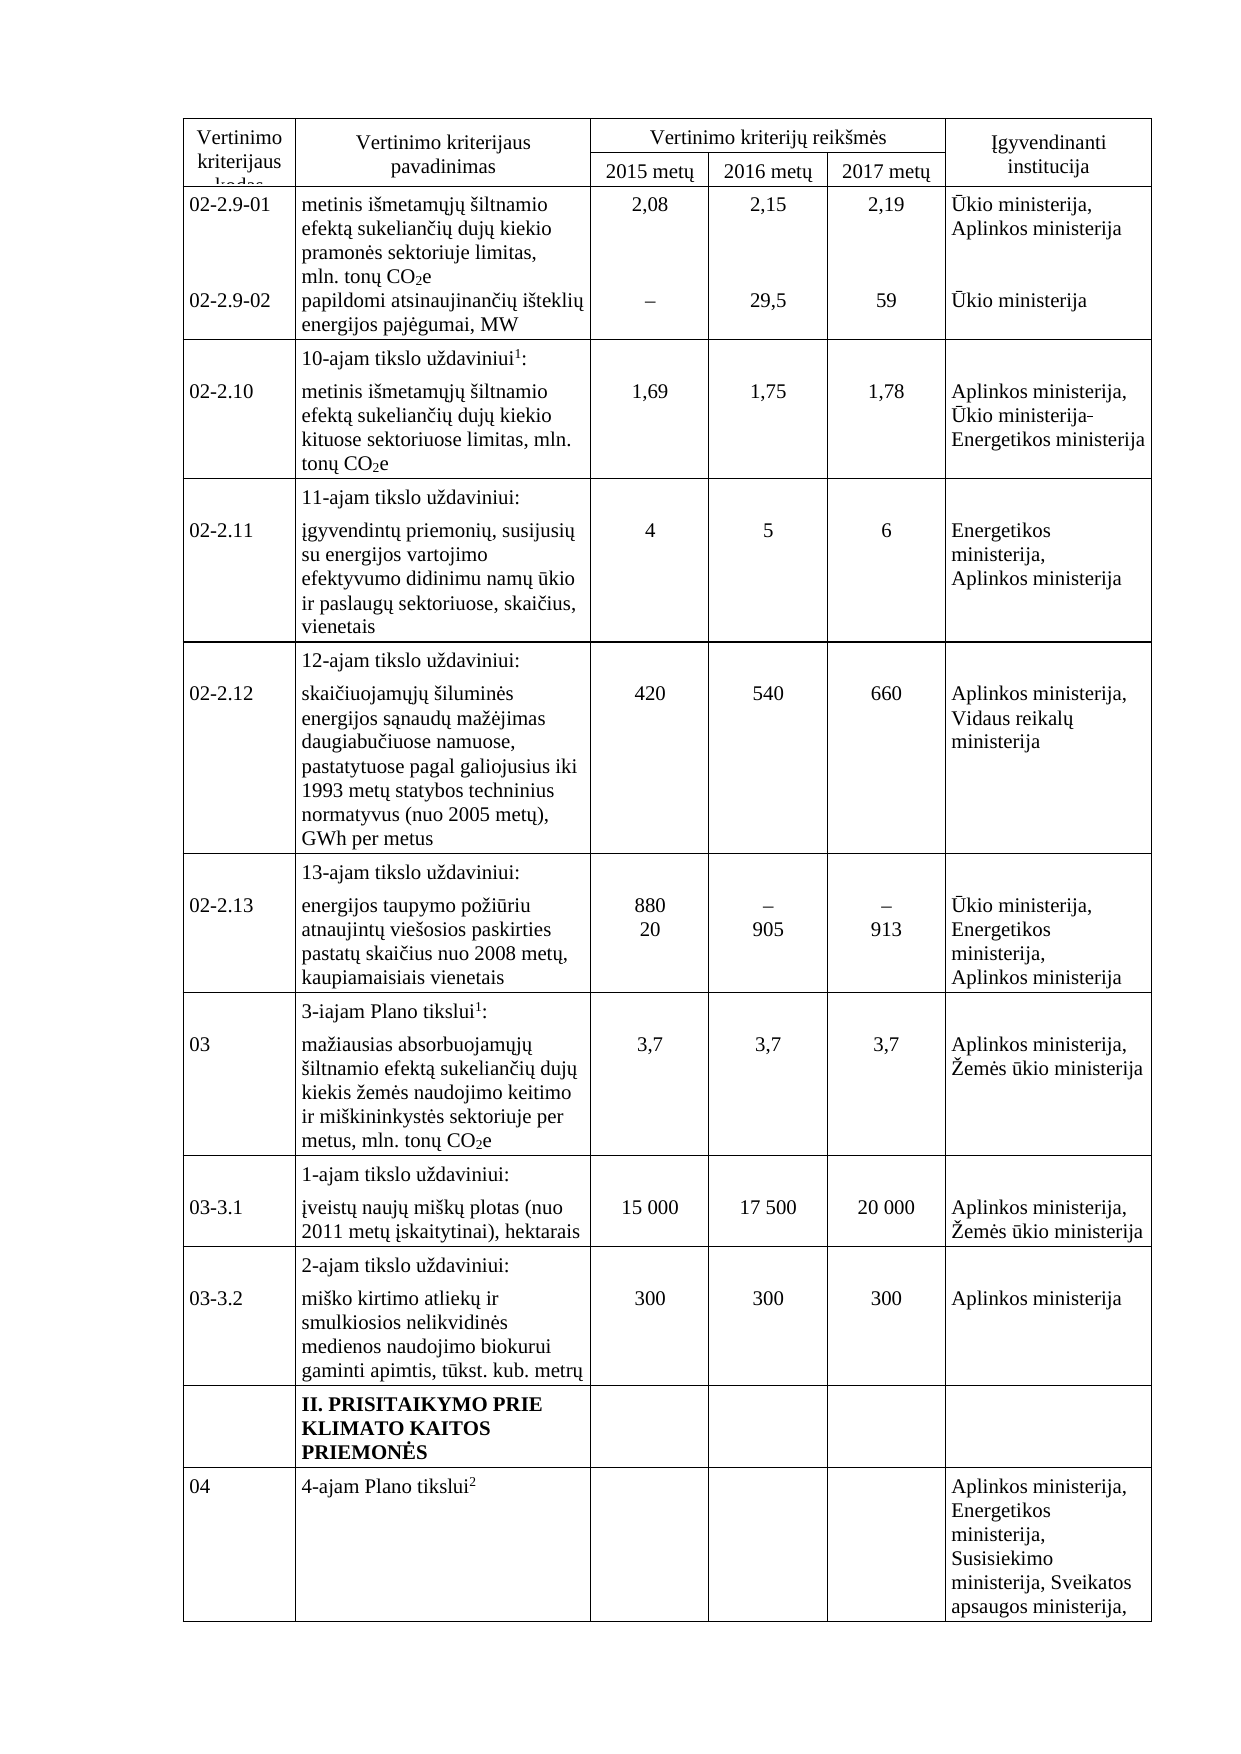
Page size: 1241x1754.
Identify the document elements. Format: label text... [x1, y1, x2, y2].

table_header Įgyvendinanti institucija [946, 119, 1151, 186]
table_header Vertinimo kriterijaus pavadinimas [296, 119, 590, 186]
table_header Vertinimo kriterijaus kodas [184, 119, 295, 186]
table_header Vertinimo kriterijų reikšmės [591, 119, 945, 152]
table_cell metinis išmetamųjų šiltnamio efektą sukeliančių dujų kiekio kituose sektoriuose limitas, mln. tonų CO2e [296, 373, 590, 478]
table_cell 10-ajam tikslo uždaviniui1: [296, 340, 590, 373]
table_cell [946, 854, 1151, 887]
table_cell 2,08 – [591, 187, 708, 339]
table_cell [946, 479, 1151, 512]
table_cell 300 [591, 1280, 708, 1385]
table_cell 20 000 [828, 1189, 945, 1246]
table_cell 11-ajam tikslo uždaviniui: [296, 479, 590, 512]
table_cell 03-3.2 [184, 1280, 295, 1385]
table_cell 1,69 [591, 373, 708, 478]
table_cell 02-2.10 [184, 373, 295, 478]
table_cell [591, 1386, 708, 1467]
table_cell 2016 metų [709, 153, 827, 186]
table_cell [591, 643, 708, 675]
table_cell [828, 643, 945, 675]
table_cell [828, 479, 945, 512]
table_cell [709, 993, 827, 1026]
table_cell [184, 993, 295, 1026]
table_cell 1,78 [828, 373, 945, 478]
table_cell mažiausias absorbuojamųjų šiltnamio efektą sukeliančių dujų kiekis žemės naudojimo keitimo ir miškininkystės sektoriuje per metus, mln. tonų CO2e [296, 1026, 590, 1155]
table_cell 3,7 [709, 1026, 827, 1155]
table_cell 12-ajam tikslo uždaviniui: [296, 643, 590, 675]
table_cell [184, 340, 295, 373]
table_cell 5 [709, 512, 827, 641]
table_cell [184, 1156, 295, 1189]
table_cell [591, 1247, 708, 1280]
table_cell 03 [184, 1026, 295, 1155]
table_cell miško kirtimo atliekų ir smulkiosios nelikvidinės medienos naudojimo biokurui gaminti apimtis, tūkst. kub. metrų [296, 1280, 590, 1385]
table_cell metinis išmetamųjų šiltnamio efektą sukeliančių dujų kiekio pramonės sektoriuje limitas, mln. tonų CO2e papildomi atsinaujinančių išteklių energijos pajėgumai, MW [296, 187, 590, 339]
table_cell Aplinkos ministerija, Vidaus reikalų ministerija [946, 675, 1151, 853]
table_cell [709, 643, 827, 675]
table_cell [709, 479, 827, 512]
table_cell [828, 1247, 945, 1280]
table_cell 02-2.13 [184, 887, 295, 992]
table_cell [709, 340, 827, 373]
table_cell Aplinkos ministerija, Ūkio ministerija Energetikos ministerija [946, 373, 1151, 478]
table_cell [184, 643, 295, 675]
table_cell 6 [828, 512, 945, 641]
table_cell Aplinkos ministerija, Žemės ūkio ministerija [946, 1189, 1151, 1246]
table_cell Energetikos ministerija, Aplinkos ministerija [946, 512, 1151, 641]
table_cell [591, 340, 708, 373]
table_cell [709, 1386, 827, 1467]
table_cell 03-3.1 [184, 1189, 295, 1246]
table_cell 04 [184, 1468, 295, 1621]
table_cell 17 500 [709, 1189, 827, 1246]
table_cell [709, 854, 827, 887]
table_cell 2,19 59 [828, 187, 945, 339]
table_cell 02-2.12 [184, 675, 295, 853]
table_cell [184, 854, 295, 887]
table_cell [946, 1156, 1151, 1189]
table_cell 2-ajam tikslo uždaviniui: [296, 1247, 590, 1280]
table_cell įveistų naujų miškų plotas (nuo 2011 metų įskaitytinai), hektarais [296, 1189, 590, 1246]
table_cell [591, 1468, 708, 1621]
table_cell Ūkio ministerija, Aplinkos ministerija Ūkio ministerija [946, 187, 1151, 339]
table_cell 4-ajam Plano tikslui2 [296, 1468, 590, 1621]
table_cell 4 [591, 512, 708, 641]
table_cell [591, 1156, 708, 1189]
table_cell 15 000 [591, 1189, 708, 1246]
table_cell [709, 1156, 827, 1189]
table_cell – 913 [828, 887, 945, 992]
table_cell 1,75 [709, 373, 827, 478]
table_cell [828, 1156, 945, 1189]
table_cell 2017 metų [828, 153, 945, 186]
table_cell [946, 643, 1151, 675]
table_cell Aplinkos ministerija [946, 1280, 1151, 1385]
table_cell [709, 1468, 827, 1621]
table_cell 02-2.9-01 02-2.9-02 [184, 187, 295, 339]
table_cell 3,7 [591, 1026, 708, 1155]
table_cell 3,7 [828, 1026, 945, 1155]
table_cell [591, 854, 708, 887]
table_cell [184, 1247, 295, 1280]
table_cell [946, 993, 1151, 1026]
table_cell [946, 340, 1151, 373]
table_cell 660 [828, 675, 945, 853]
table_cell Ūkio ministerija, Energetikos ministerija, Aplinkos ministerija [946, 887, 1151, 992]
table_cell 300 [828, 1280, 945, 1385]
table_cell [184, 1386, 295, 1467]
table_cell [591, 993, 708, 1026]
table_cell [828, 854, 945, 887]
table_cell [591, 479, 708, 512]
table_cell 1-ajam tikslo uždaviniui: [296, 1156, 590, 1189]
table_cell 300 [709, 1280, 827, 1385]
table_cell energijos taupymo požiūriu atnaujintų viešosios paskirties pastatų skaičius nuo 2008 metų, kaupiamaisiais vienetais [296, 887, 590, 992]
table_cell 420 [591, 675, 708, 853]
table_cell 02-2.11 [184, 512, 295, 641]
table_cell [946, 1386, 1151, 1467]
table_cell Aplinkos ministerija, Žemės ūkio ministerija [946, 1026, 1151, 1155]
table_cell skaičiuojamųjų šiluminės energijos sąnaudų mažėjimas daugiabučiuose namuose, pastatytuose pagal galiojusius iki 1993 metų statybos techninius normatyvus (nuo 2005 metų), GWh per metus [296, 675, 590, 853]
table_cell [184, 479, 295, 512]
table_cell [828, 340, 945, 373]
table_cell – 905 [709, 887, 827, 992]
table_cell [828, 993, 945, 1026]
table_cell 540 [709, 675, 827, 853]
table_cell [828, 1468, 945, 1621]
table_cell [946, 1247, 1151, 1280]
table_cell įgyvendintų priemonių, susijusių su energijos vartojimo efektyvumo didinimu namų ūkio ir paslaugų sektoriuose, skaičius, vienetais [296, 512, 590, 641]
table_cell [828, 1386, 945, 1467]
table_cell 2,15 29,5 [709, 187, 827, 339]
table_cell [709, 1247, 827, 1280]
table_cell Aplinkos ministerija, Energetikos ministerija, Susisiekimo ministerija, Sveikatos apsaugos ministerija, [946, 1468, 1151, 1621]
table_cell 880 20 [591, 887, 708, 992]
table_cell 13-ajam tikslo uždaviniui: [296, 854, 590, 887]
table_cell 3-iajam Plano tikslui1: [296, 993, 590, 1026]
table_cell II. PRISITAIKYMO PRIE KLIMATO KAITOS PRIEMONĖS [296, 1386, 590, 1467]
table_cell 2015 metų [591, 153, 708, 186]
